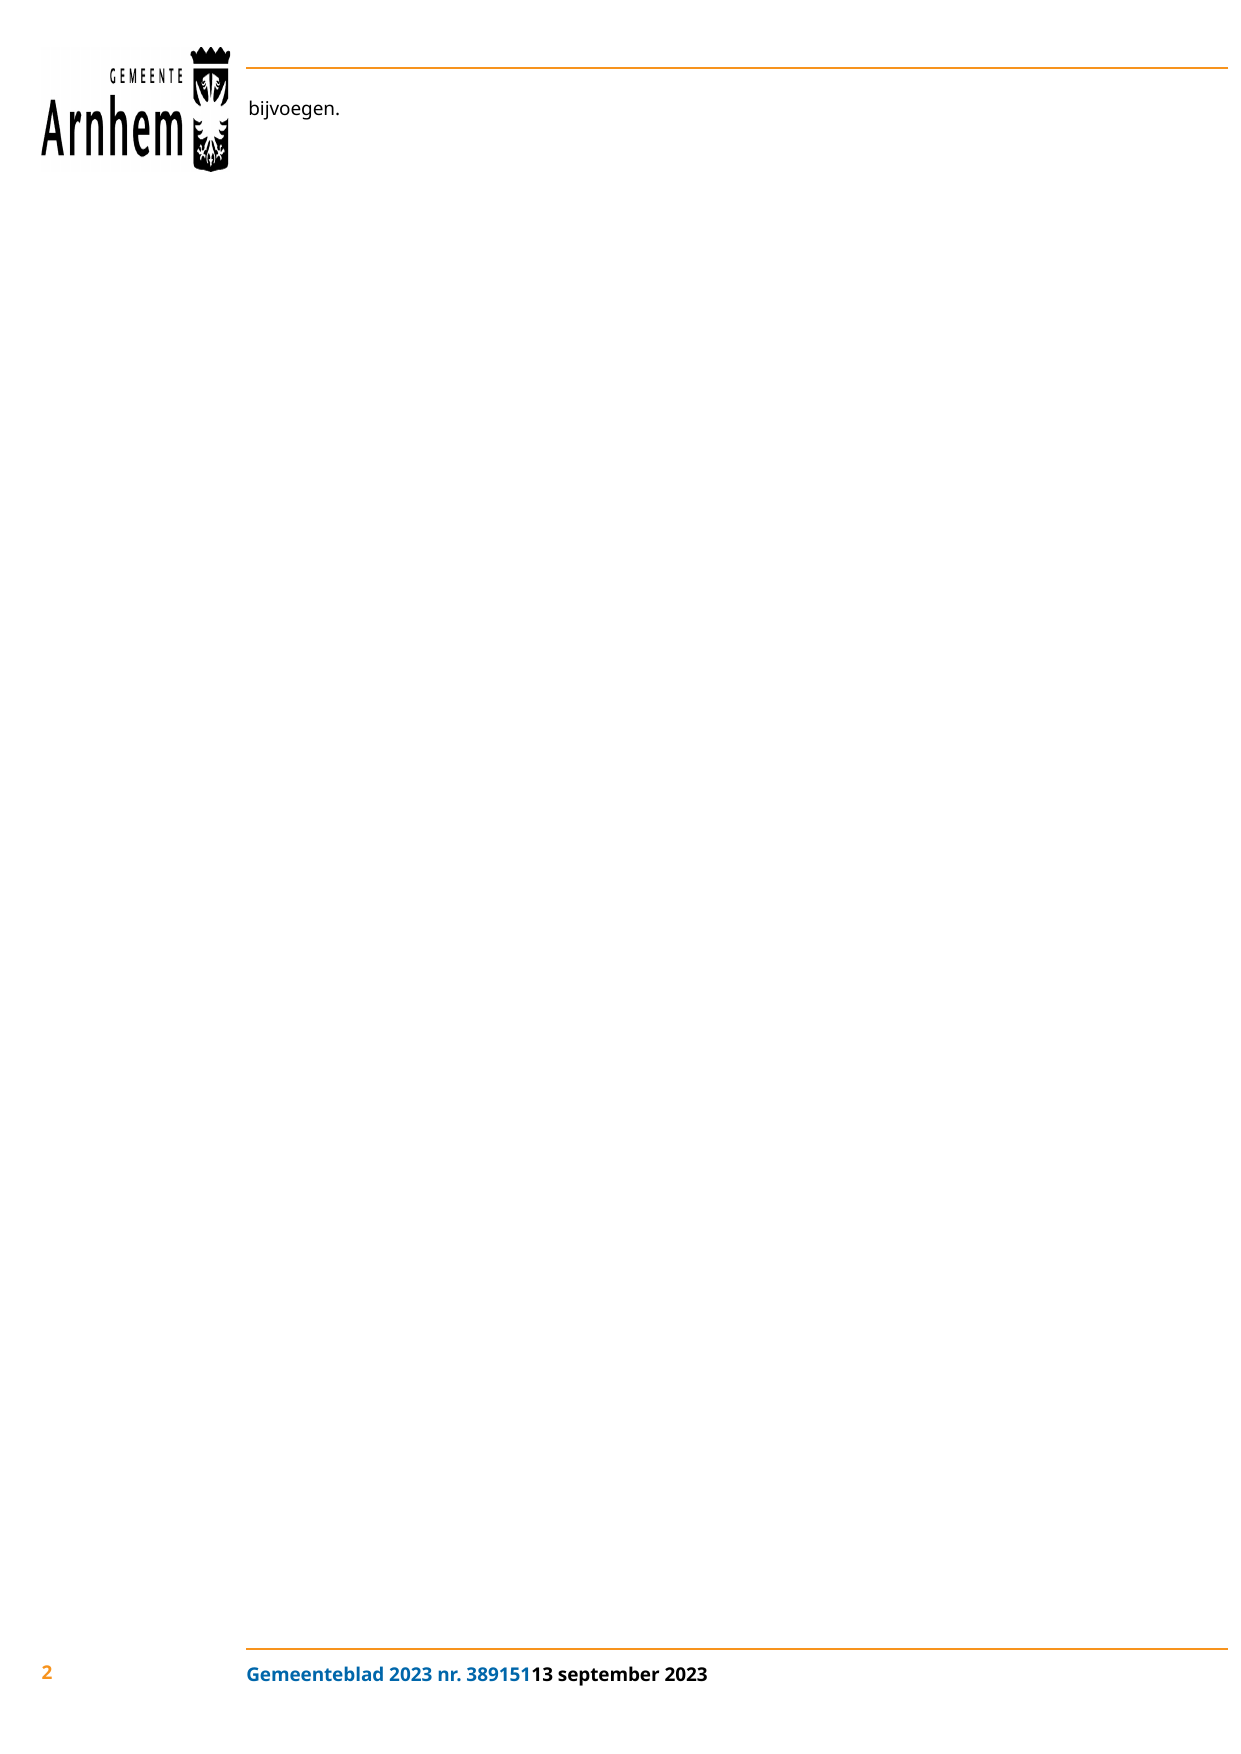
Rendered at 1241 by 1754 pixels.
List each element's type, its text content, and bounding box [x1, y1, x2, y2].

picture [41, 47, 231, 172]
text bijvoegen. [248, 95, 1152, 121]
